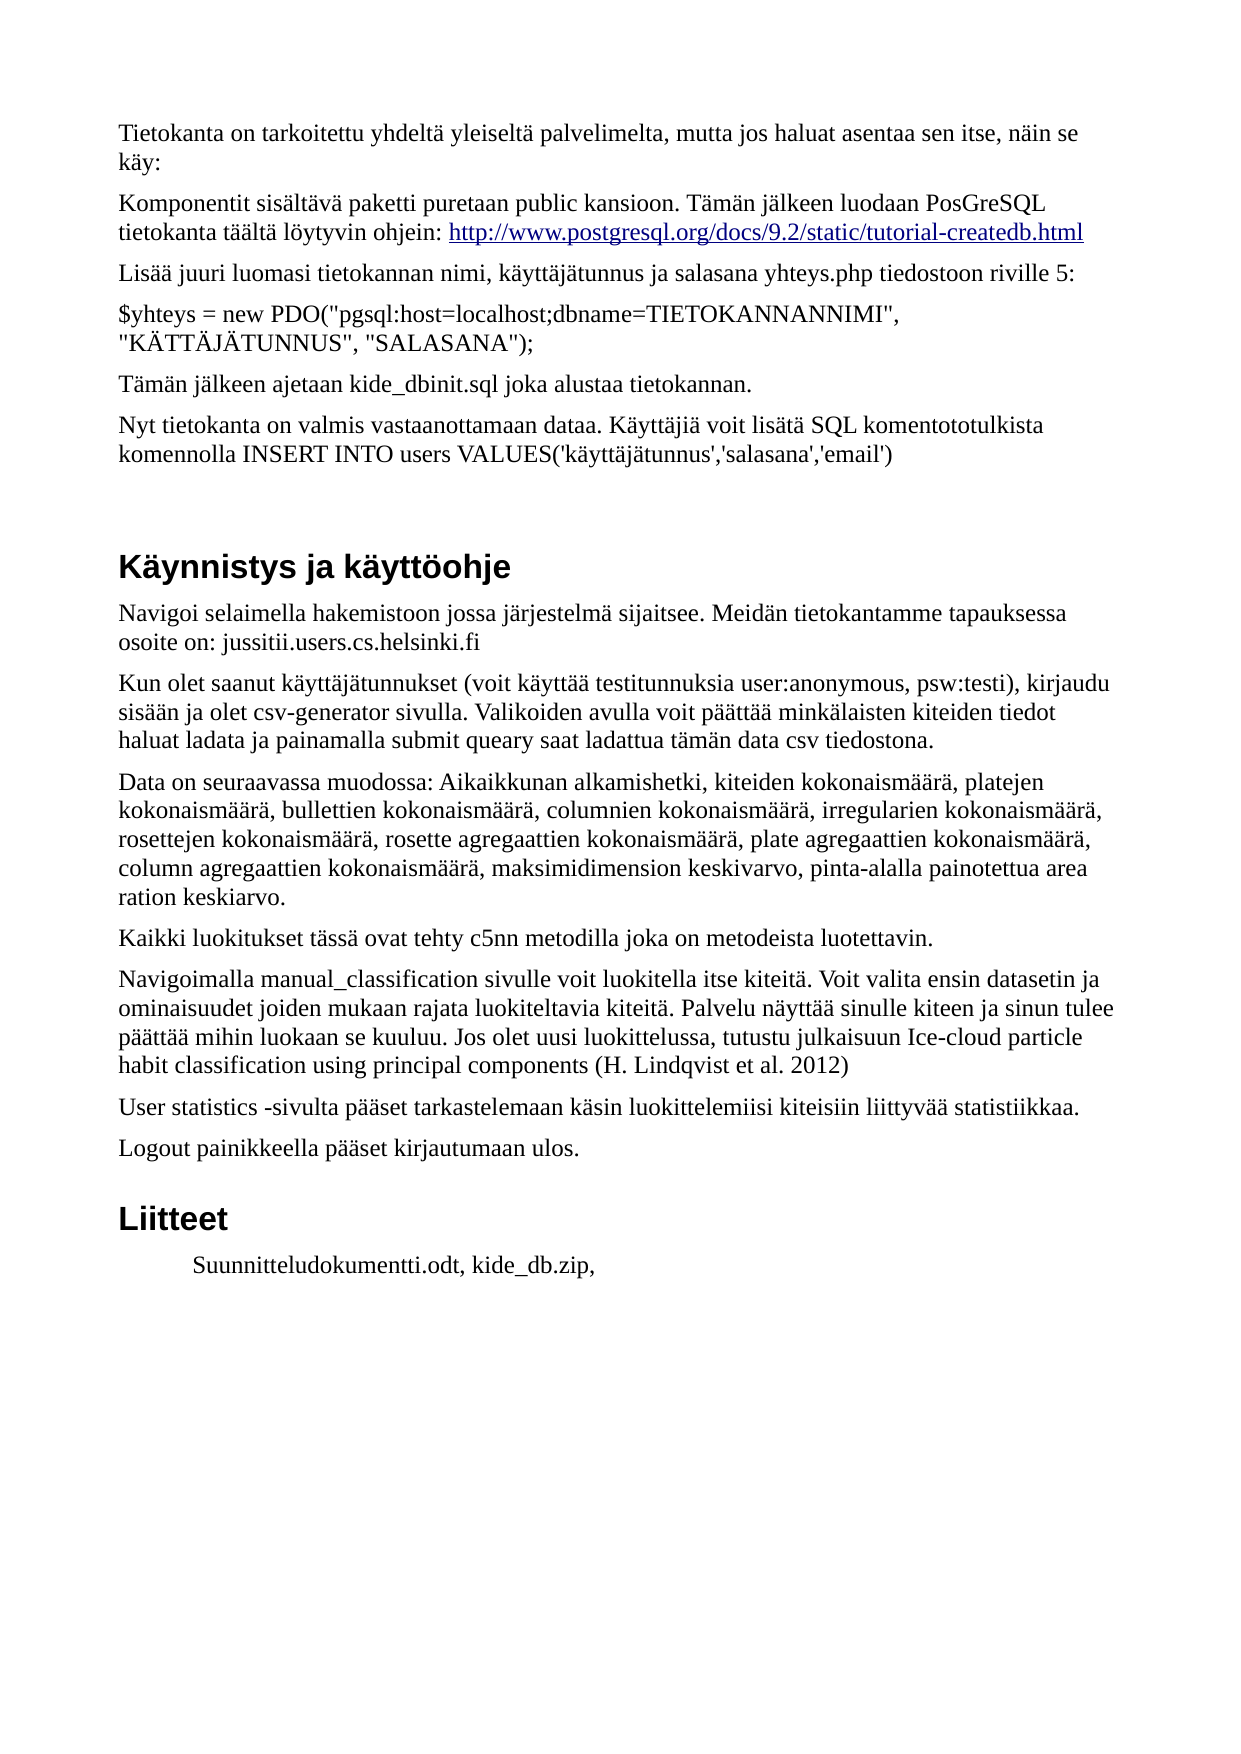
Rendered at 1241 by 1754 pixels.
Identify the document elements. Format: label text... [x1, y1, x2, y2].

subtitle Liitteet [118, 1199, 1122, 1238]
text Suunnitteludokumentti.odt, kide_db.zip, [118, 1250, 1122, 1279]
text Navigoimalla manual_classification sivulle voit luokitella itse kiteitä. Voit valita ensin datasetin ja ominaisuudet joiden mukaan rajata luokiteltavia kiteitä. Palvelu näyttää sinulle kiteen ja sinun tulee päättää mihin luokaan se kuuluu. Jos olet uusi luokittelussa, tutustu julkaisuun Ice-cloud particle habit classification using principal components (H. Lindqvist et al. 2012) [118, 964, 1122, 1079]
text Kaikki luokitukset tässä ovat tehty c5nn metodilla joka on metodeista luotettavin. [118, 923, 1122, 952]
text Navigoi selaimella hakemistoon jossa järjestelmä sijaitsee. Meidän tietokantamme tapauksessa osoite on: jussitii.users.cs.helsinki.fi [118, 598, 1122, 656]
text Data on seuraavassa muodossa: Aikaikkunan alkamishetki, kiteiden kokonaismäärä, platejen kokonaismäärä, bullettien kokonaismäärä, columnien kokonaismäärä, irregularien kokonaismäärä, rosettejen kokonaismäärä, rosette agregaattien kokonaismäärä, plate agregaattien kokonaismäärä, column agregaattien kokonaismäärä, maksimidimension keskivarvo, pinta-alalla painotettua area ration keskiarvo. [118, 767, 1122, 911]
text Logout painikkeella pääset kirjautumaan ulos. [118, 1133, 1122, 1162]
text Kun olet saanut käyttäjätunnukset (voit käyttää testitunnuksia user:anonymous, psw:testi), kirjaudu sisään ja olet csv-generator sivulla. Valikoiden avulla voit päättää minkälaisten kiteiden tiedot haluat ladata ja painamalla submit queary saat ladattua tämän data csv tiedostona. [118, 668, 1122, 754]
text Lisää juuri luomasi tietokannan nimi, käyttäjätunnus ja salasana yhteys.php tiedostoon riville 5: [118, 258, 1122, 287]
text Tämän jälkeen ajetaan kide_dbinit.sql joka alustaa tietokannan. [118, 369, 1122, 398]
text User statistics -sivulta pääset tarkastelemaan käsin luokittelemiisi kiteisiin liittyvää statistiikkaa. [118, 1092, 1122, 1121]
text $yhteys = new PDO("pgsql:host=localhost;dbname=TIETOKANNANNIMI", "KÄTTÄJÄTUNNUS", "SALASANA"); [118, 299, 1122, 357]
text Komponentit sisältävä paketti puretaan public kansioon. Tämän jälkeen luodaan PosGreSQL tietokanta täältä löytyvin ohjein: http://www.postgresql.org/docs/9.2/static/tutorial-createdb.html [118, 188, 1122, 246]
text Tietokanta on tarkoitettu yhdeltä yleiseltä palvelimelta, mutta jos haluat asentaa sen itse, näin se käy: [118, 118, 1122, 176]
subtitle Käynnistys ja käyttöohje [118, 547, 1122, 586]
text Nyt tietokanta on valmis vastaanottamaan dataa. Käyttäjiä voit lisätä SQL komentototulkista komennolla INSERT INTO users VALUES('käyttäjätunnus','salasana','email') [118, 411, 1122, 468]
